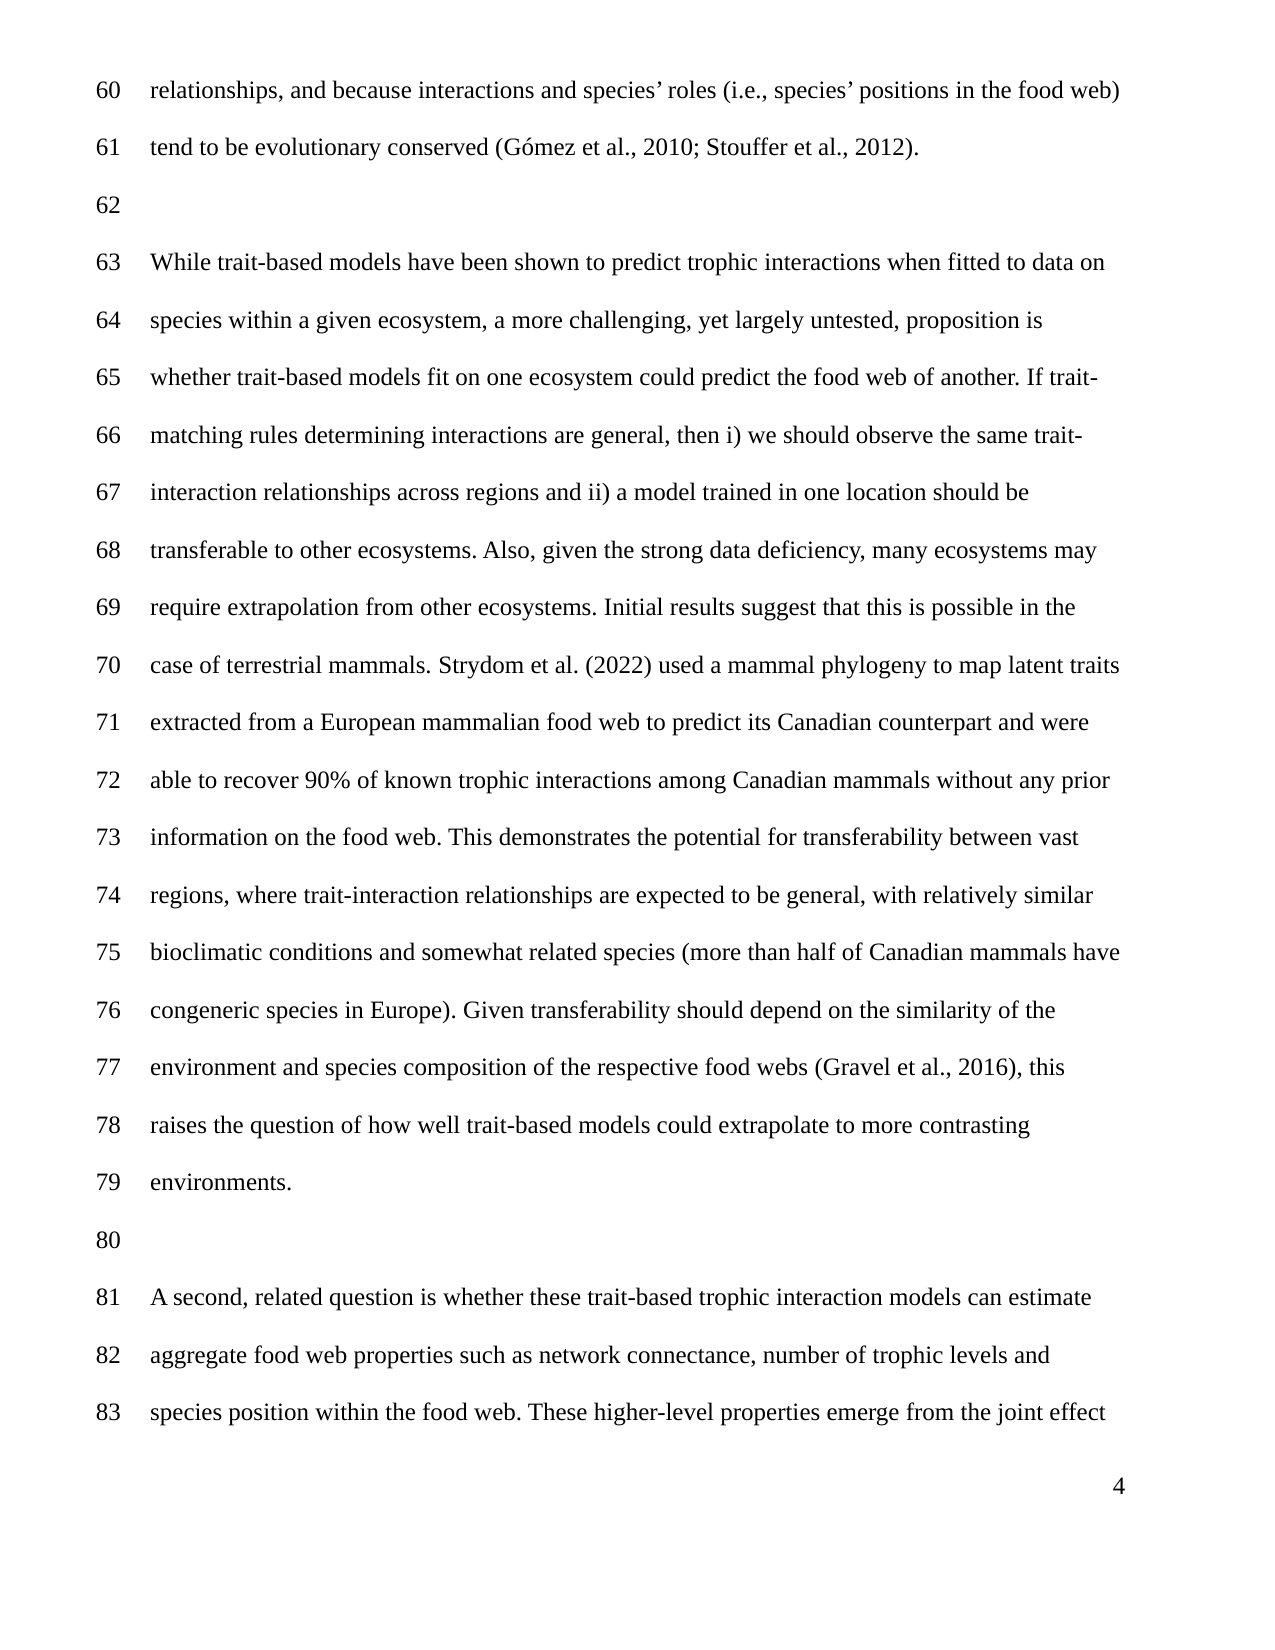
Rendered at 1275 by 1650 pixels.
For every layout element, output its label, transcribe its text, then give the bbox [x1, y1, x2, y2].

text relationships, and because interactions and species’ roles (i.e., species’ positions in the food web) tend to be evolutionary conserved (Gómez et al., 2010; Stouffer et al., 2012). [150, 75, 1125, 161]
text A second, related question is whether these trait-based trophic interaction models can estimate aggregate food web properties such as network connectance, number of trophic levels and species position within the food web. These higher-level properties emerge from the joint effect [150, 1282, 1125, 1426]
text While trait-based models have been shown to predict trophic interactions when fitted to data on species within a given ecosystem, a more challenging, yet largely untested, proposition is whether trait-based models fit on one ecosystem could predict the food web of another. If trait-matching rules determining interactions are general, then i) we should observe the same trait-interaction relationships across regions and ii) a model trained in one location should be transferable to other ecosystems. Also, given the strong data deficiency, many ecosystems may require extrapolation from other ecosystems. Initial results suggest that this is possible in the case of terrestrial mammals. Strydom et al. (2022) used a mammal phylogeny to map latent traits extracted from a European mammalian food web to predict its Canadian counterpart and were able to recover 90% of known trophic interactions among Canadian mammals without any prior information on the food web. This demonstrates the potential for transferability between vast regions, where trait-interaction relationships are expected to be general, with relatively similar bioclimatic conditions and somewhat related species (more than half of Canadian mammals have congeneric species in Europe). Given transferability should depend on the similarity of the environment and species composition of the respective food webs (Gravel et al., 2016), this raises the question of how well trait-based models could extrapolate to more contrasting environments. [150, 247, 1125, 1196]
